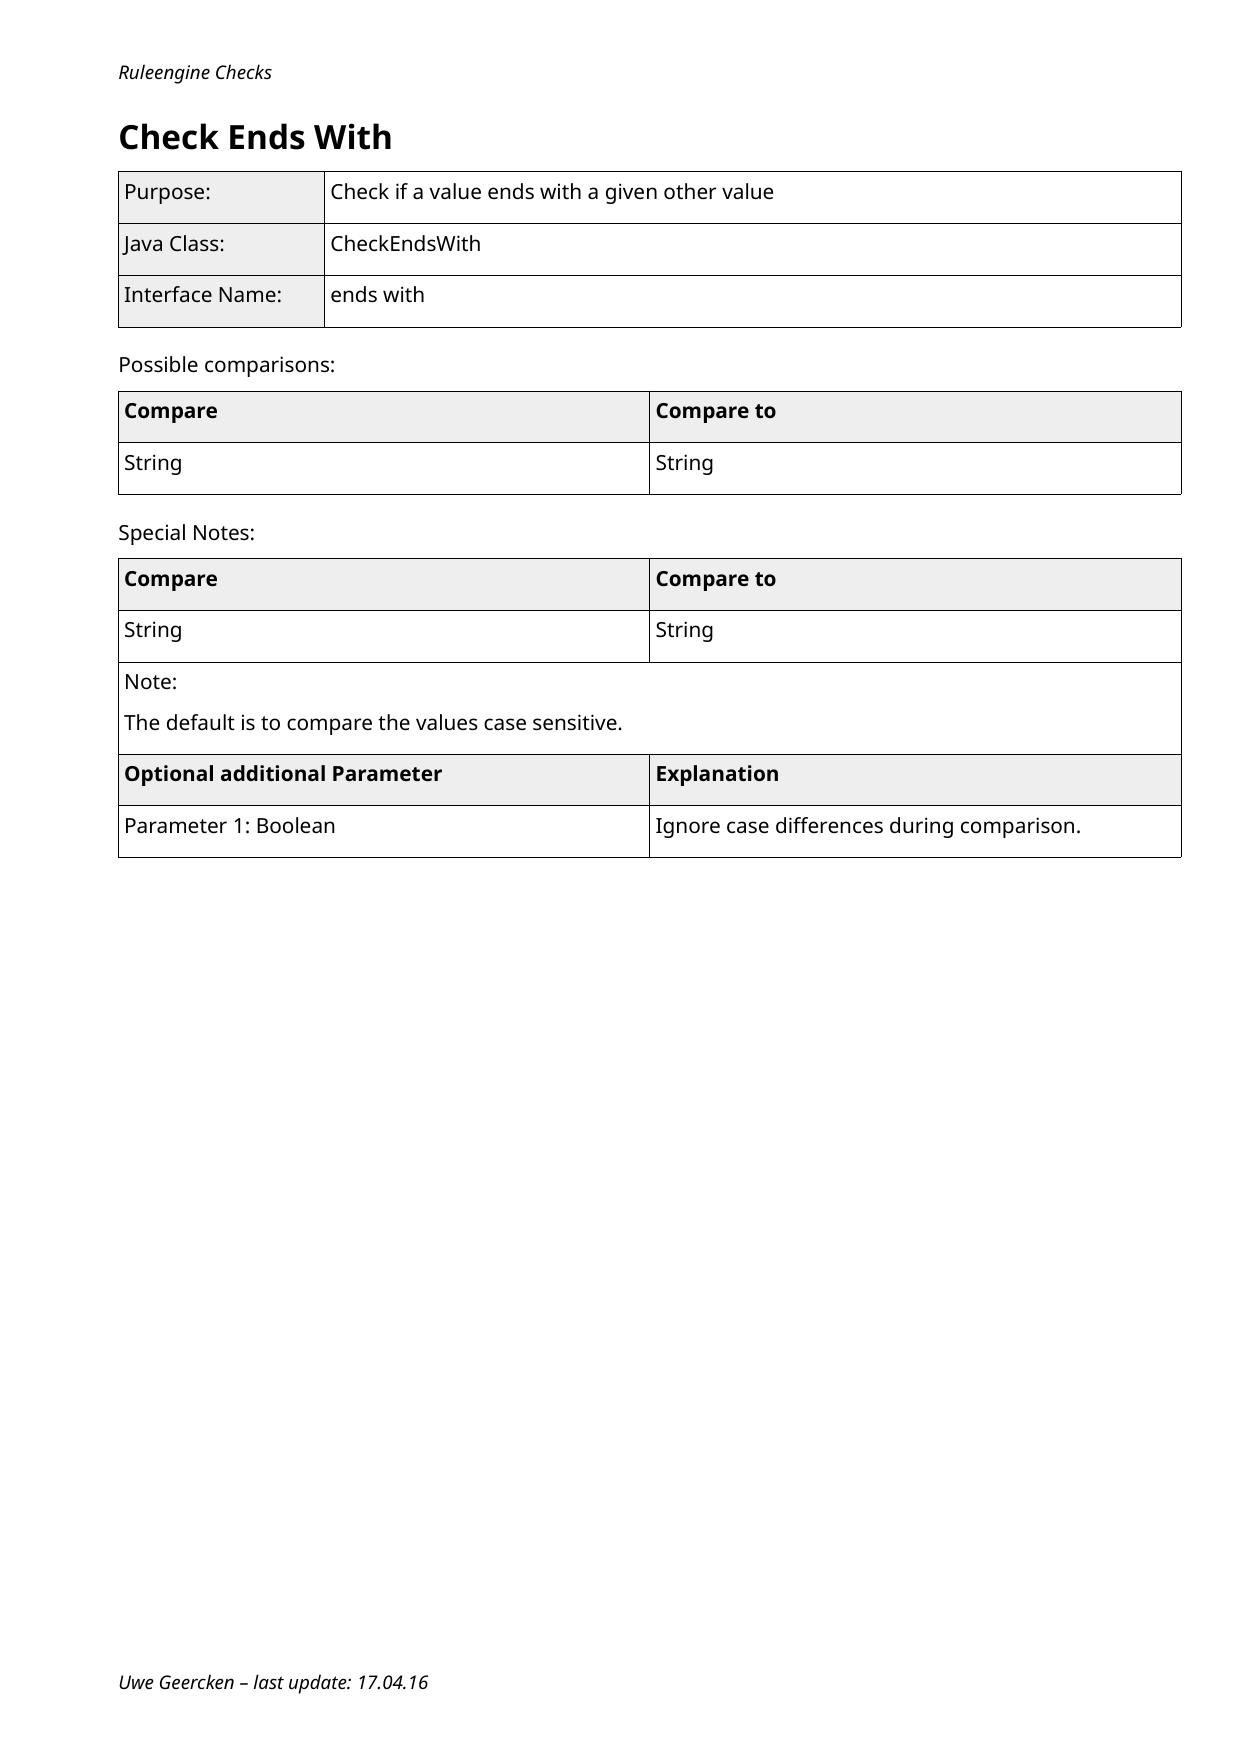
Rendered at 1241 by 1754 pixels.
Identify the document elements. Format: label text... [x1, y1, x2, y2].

table_cell Java Class: [119, 224, 324, 275]
text Special Notes: [118, 518, 1181, 546]
table_cell String [119, 443, 649, 494]
table_cell ends with [325, 276, 1181, 327]
table_header Compare to [650, 559, 1181, 610]
table_header Check if a value ends with a given other value [325, 172, 1181, 223]
table_header Purpose: [119, 172, 324, 223]
table_header Compare to [650, 392, 1181, 442]
table_cell String [650, 443, 1181, 494]
table_cell Parameter 1: Boolean [119, 806, 649, 857]
table_cell Ignore case differences during comparison. [650, 806, 1181, 857]
table_header Compare [119, 392, 649, 442]
table_cell String [119, 611, 649, 662]
table_cell Explanation [650, 755, 1181, 805]
table_header Compare [119, 559, 649, 610]
text Possible comparisons: [118, 350, 1181, 379]
table_cell Note: The default is to compare the values case sensitive. [119, 663, 1181, 753]
table_cell String [650, 611, 1181, 662]
text Check Ends With [118, 114, 1181, 159]
table_cell Optional additional Parameter [119, 755, 649, 805]
table_cell Interface Name: [119, 276, 324, 327]
table_cell CheckEndsWith [325, 224, 1181, 275]
